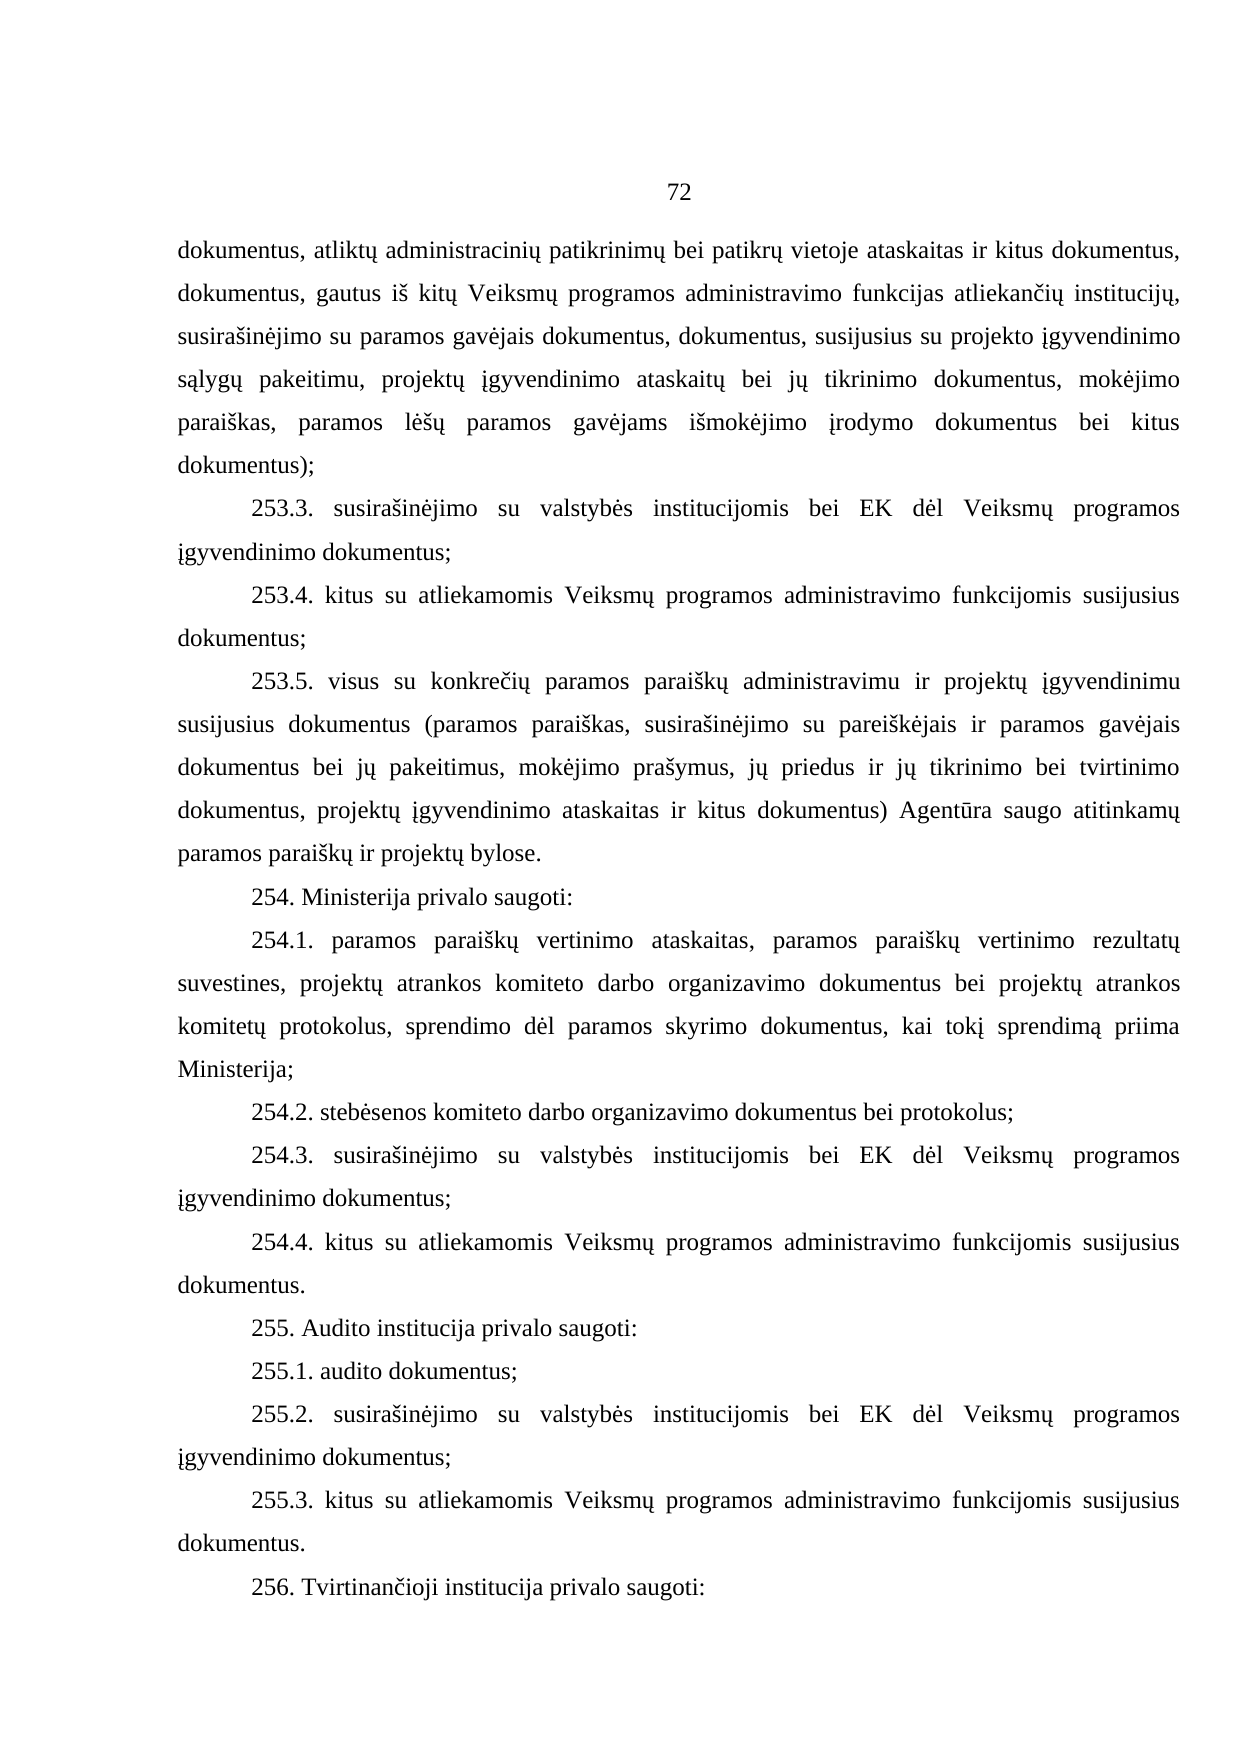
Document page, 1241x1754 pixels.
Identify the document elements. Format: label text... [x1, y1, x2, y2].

text 254.1. paramos paraiškų vertinimo ataskaitas, paramos paraiškų vertinimo rezultatų suvestines, projektų atrankos komiteto darbo organizavimo dokumentus bei projektų atrankos komitetų protokolus, sprendimo dėl paramos skyrimo dokumentus, kai tokį sprendimą priima Ministerija; [177, 925, 1181, 1083]
text 255.3. kitus su atliekamomis Veiksmų programos administravimo funkcijomis susijusius dokumentus. [177, 1485, 1181, 1557]
text dokumentus, atliktų administracinių patikrinimų bei patikrų vietoje ataskaitas ir kitus dokumentus, dokumentus, gautus iš kitų Veiksmų programos administravimo funkcijas atliekančių institucijų, susirašinėjimo su paramos gavėjais dokumentus, dokumentus, susijusius su projekto įgyvendinimo sąlygų pakeitimu, projektų įgyvendinimo ataskaitų bei jų tikrinimo dokumentus, mokėjimo paraiškas, paramos lėšų paramos gavėjams išmokėjimo įrodymo dokumentus bei kitus dokumentus); [177, 235, 1181, 479]
text 255.2. susirašinėjimo su valstybės institucijomis bei EK dėl Veiksmų programos įgyvendinimo dokumentus; [177, 1399, 1181, 1471]
text 255. Audito institucija privalo saugoti: [177, 1313, 1181, 1342]
text 254. Ministerija privalo saugoti: [177, 882, 1181, 910]
text 254.4. kitus su atliekamomis Veiksmų programos administravimo funkcijomis susijusius dokumentus. [177, 1227, 1181, 1298]
text 254.3. susirašinėjimo su valstybės institucijomis bei EK dėl Veiksmų programos įgyvendinimo dokumentus; [177, 1140, 1181, 1212]
text 253.3. susirašinėjimo su valstybės institucijomis bei EK dėl Veiksmų programos įgyvendinimo dokumentus; [177, 493, 1181, 565]
text 254.2. stebėsenos komiteto darbo organizavimo dokumentus bei protokolus; [177, 1097, 1181, 1126]
text 255.1. audito dokumentus; [177, 1356, 1181, 1385]
text 253.5. visus su konkrečių paramos paraiškų administravimu ir projektų įgyvendinimu susijusius dokumentus (paramos paraiškas, susirašinėjimo su pareiškėjais ir paramos gavėjais dokumentus bei jų pakeitimus, mokėjimo prašymus, jų priedus ir jų tikrinimo bei tvirtinimo dokumentus, projektų įgyvendinimo ataskaitas ir kitus dokumentus) Agentūra saugo atitinkamų paramos paraiškų ir projektų bylose. [177, 666, 1181, 867]
text 253.4. kitus su atliekamomis Veiksmų programos administravimo funkcijomis susijusius dokumentus; [177, 580, 1181, 652]
text 256. Tvirtinančioji institucija privalo saugoti: [215, 1572, 1181, 1600]
